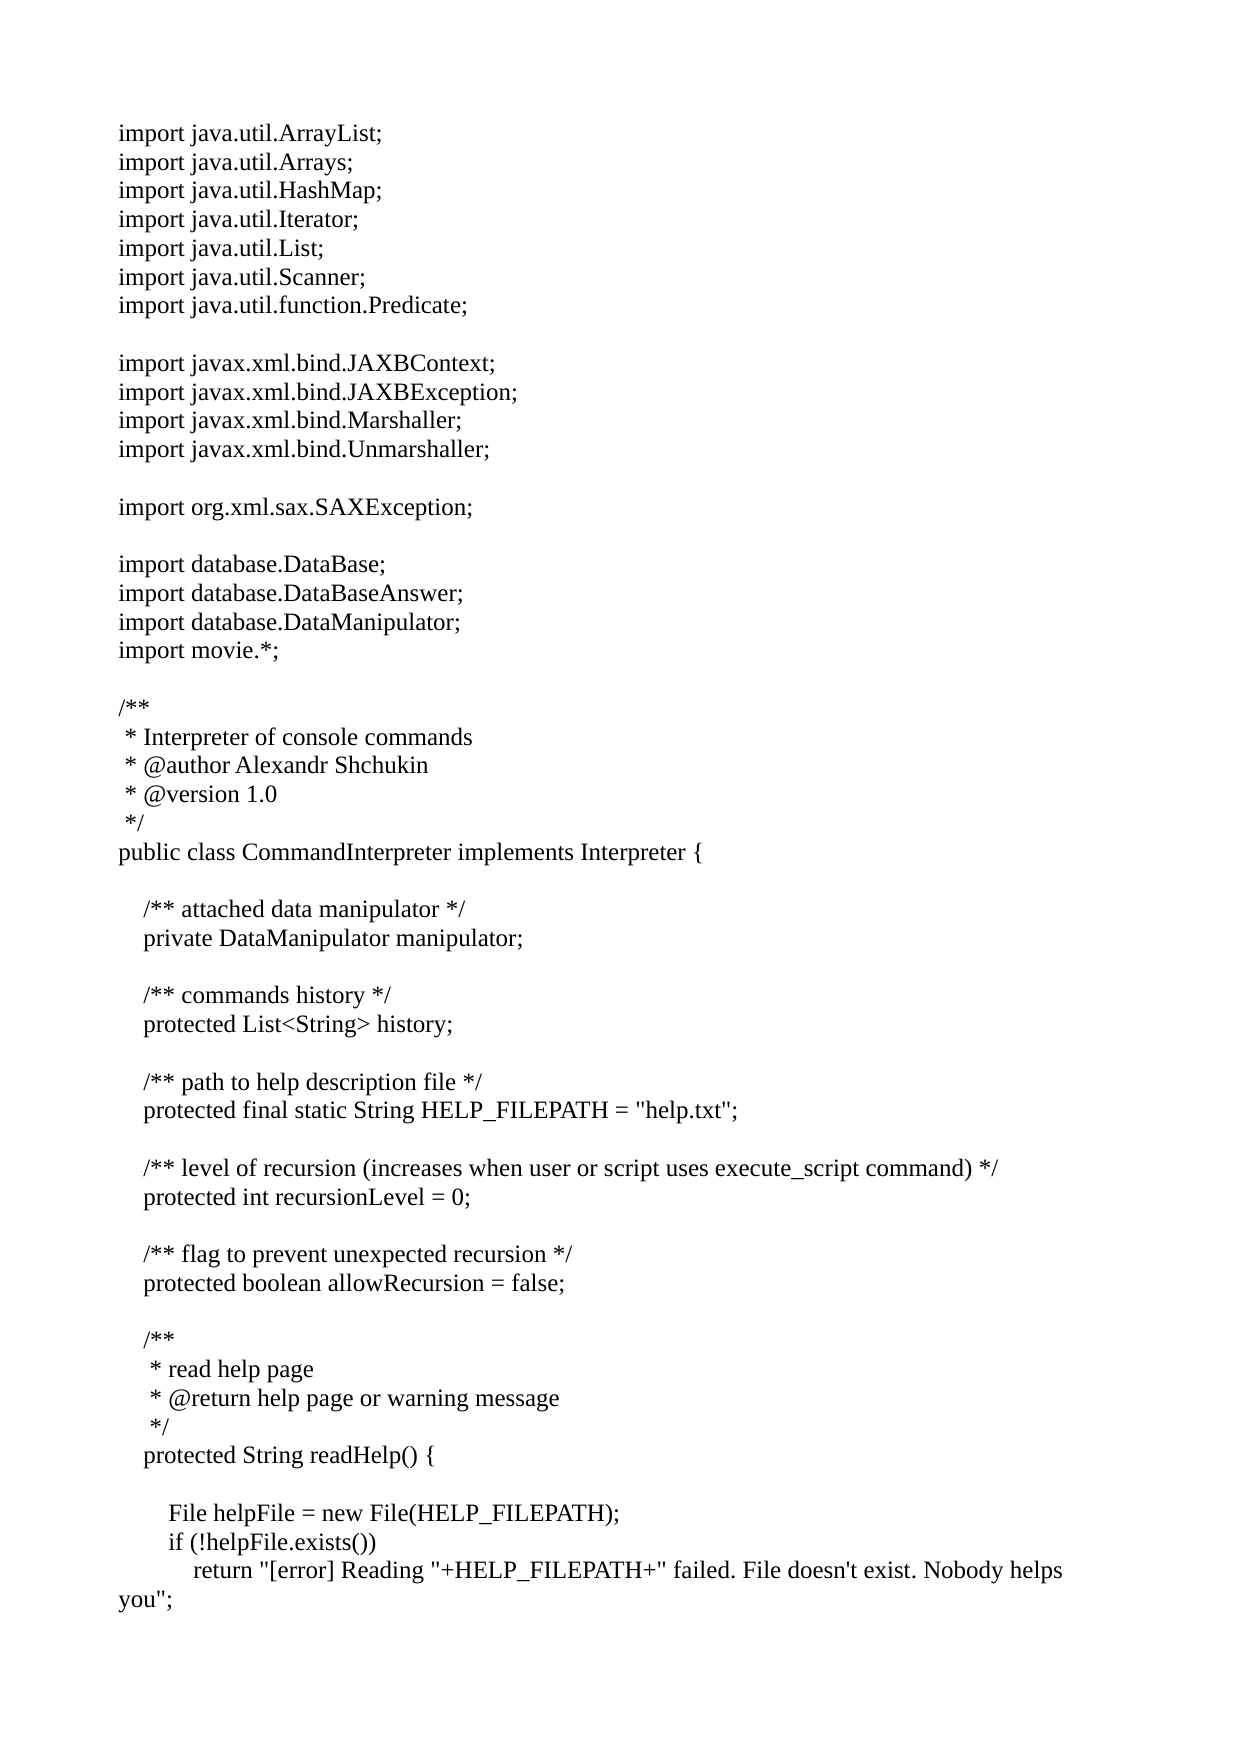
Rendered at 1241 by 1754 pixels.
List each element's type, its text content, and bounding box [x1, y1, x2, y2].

text /** commands history */ [118, 981, 1122, 1009]
text if (!helpFile.exists()) [118, 1527, 1122, 1556]
text import movie.*; [118, 636, 1122, 664]
text import java.util.Arrays; [118, 147, 1122, 176]
text public class CommandInterpreter implements Interpreter { [118, 837, 1122, 866]
text import java.util.function.Predicate; [118, 291, 1122, 319]
text /** attached data manipulator */ [118, 894, 1122, 923]
text import java.util.Iterator; [118, 204, 1122, 233]
text * @version 1.0 [118, 779, 1122, 808]
text import java.util.HashMap; [118, 176, 1122, 204]
text import org.xml.sax.SAXException; [118, 492, 1122, 521]
text import javax.xml.bind.Unmarshaller; [118, 434, 1122, 463]
text /** [118, 693, 1122, 722]
text * @author Alexandr Shchukin [118, 751, 1122, 779]
text import javax.xml.bind.Marshaller; [118, 406, 1122, 434]
text return "[error] Reading "+HELP_FILEPATH+" failed. File doesn't exist. Nobody helps you"; [118, 1556, 1122, 1613]
text * read help page [118, 1354, 1122, 1383]
text */ [118, 1412, 1122, 1441]
text import java.util.Scanner; [118, 262, 1122, 291]
text private DataManipulator manipulator; [118, 923, 1122, 952]
text /** flag to prevent unexpected recursion */ [118, 1239, 1122, 1268]
text import database.DataBase; [118, 549, 1122, 578]
text protected List<String> history; [118, 1009, 1122, 1038]
text protected final static String HELP_FILEPATH = "help.txt"; [118, 1096, 1122, 1124]
text protected boolean allowRecursion = false; [118, 1268, 1122, 1297]
text */ [118, 808, 1122, 837]
text * @return help page or warning message [118, 1383, 1122, 1412]
text import database.DataBaseAnswer; [118, 578, 1122, 607]
text protected String readHelp() { [118, 1441, 1122, 1469]
text protected int recursionLevel = 0; [118, 1182, 1122, 1211]
text import java.util.List; [118, 233, 1122, 262]
text import javax.xml.bind.JAXBException; [118, 377, 1122, 406]
text * Interpreter of console commands [118, 722, 1122, 751]
text import java.util.ArrayList; [118, 118, 1122, 147]
text import javax.xml.bind.JAXBContext; [118, 348, 1122, 377]
text /** [118, 1326, 1122, 1354]
text /** level of recursion (increases when user or script uses execute_script command) */ [118, 1153, 1122, 1182]
text /** path to help description file */ [118, 1067, 1122, 1096]
text File helpFile = new File(HELP_FILEPATH); [118, 1498, 1122, 1527]
text import database.DataManipulator; [118, 607, 1122, 636]
